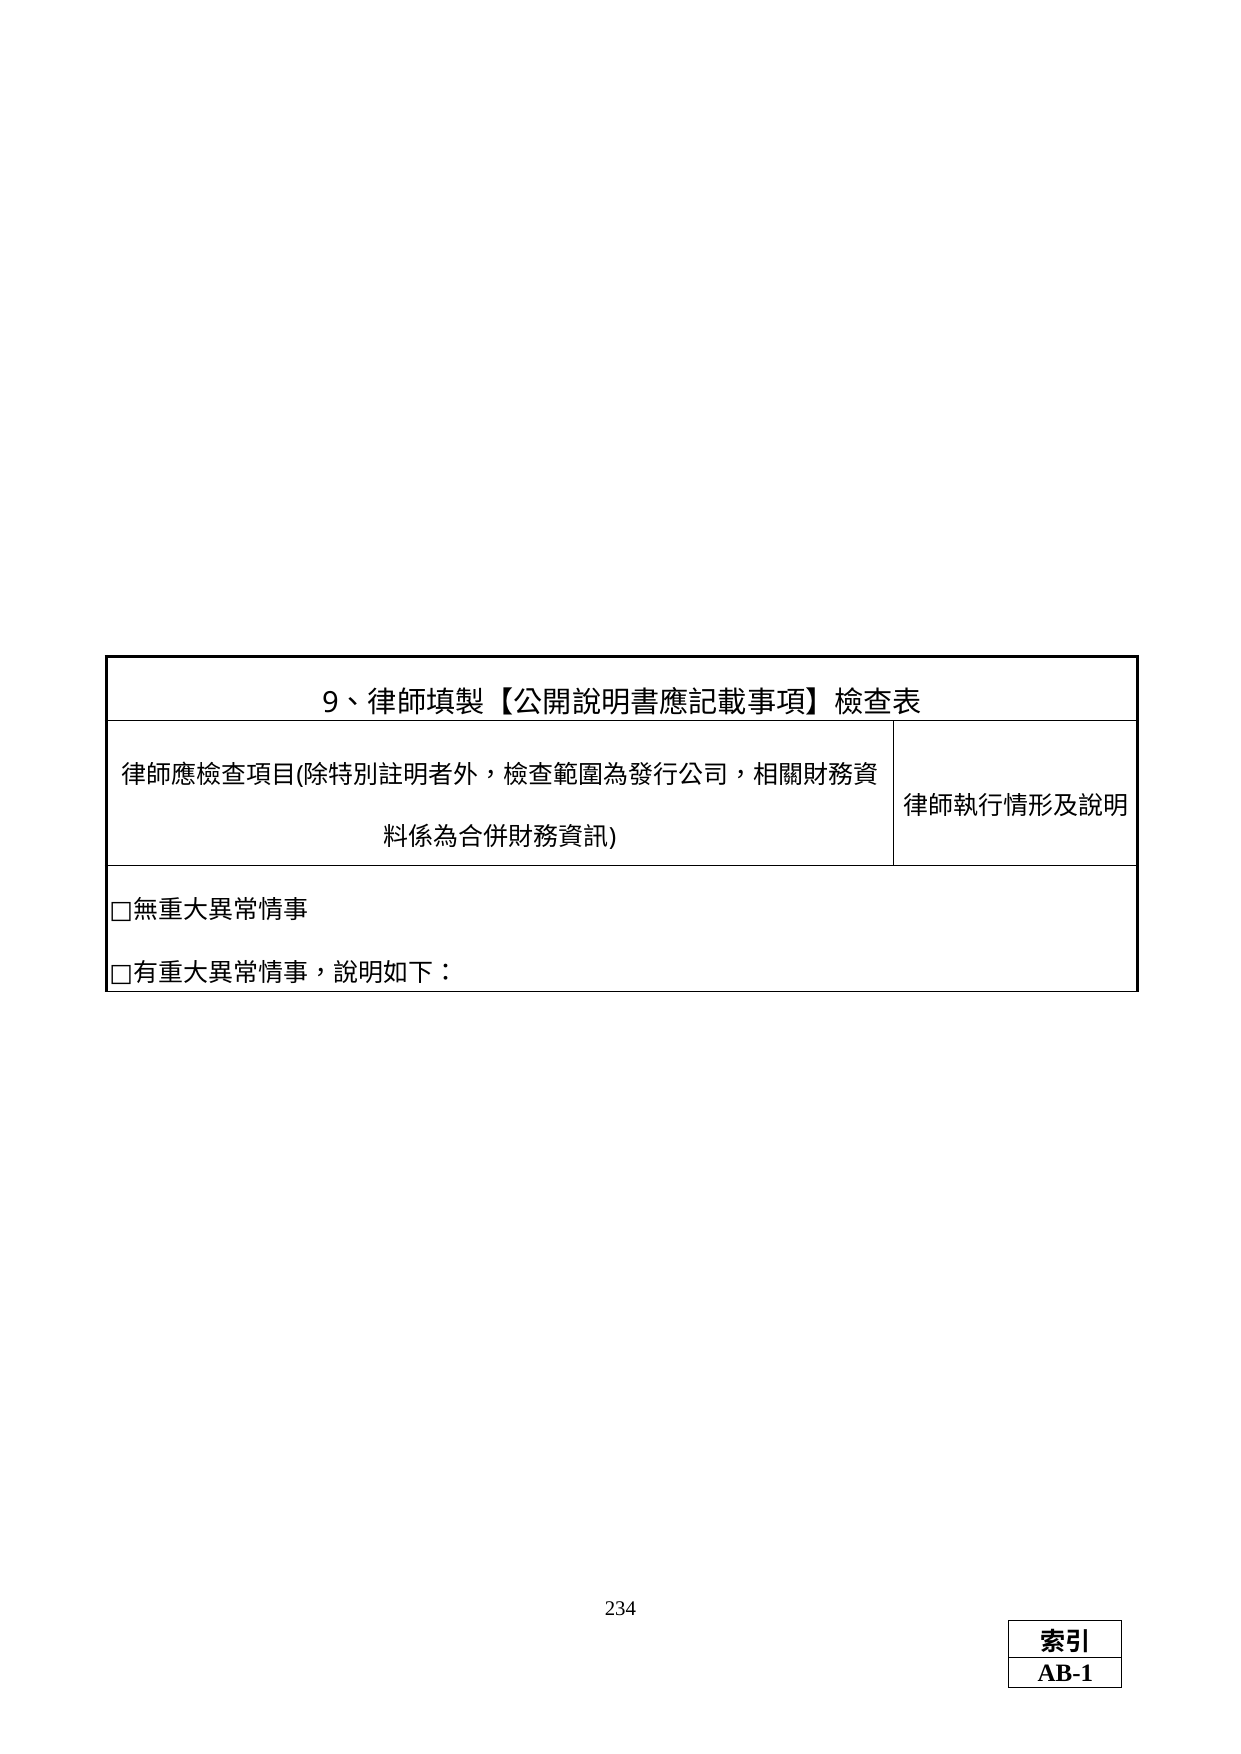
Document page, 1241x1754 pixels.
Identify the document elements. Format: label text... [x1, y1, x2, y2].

table_cell 律師應檢查項目(除特別註明者外，檢查範圍為發行公司，相關財務資料係為合併財務資訊) [108, 721, 893, 865]
table_cell 律師執行情形及說明 [894, 721, 1136, 865]
table_header 9、律師填製【公開說明書應記載事項】檢查表 [108, 658, 1136, 720]
table_cell □無重大異常情事 □有重大異常情事，說明如下： [108, 866, 1136, 991]
